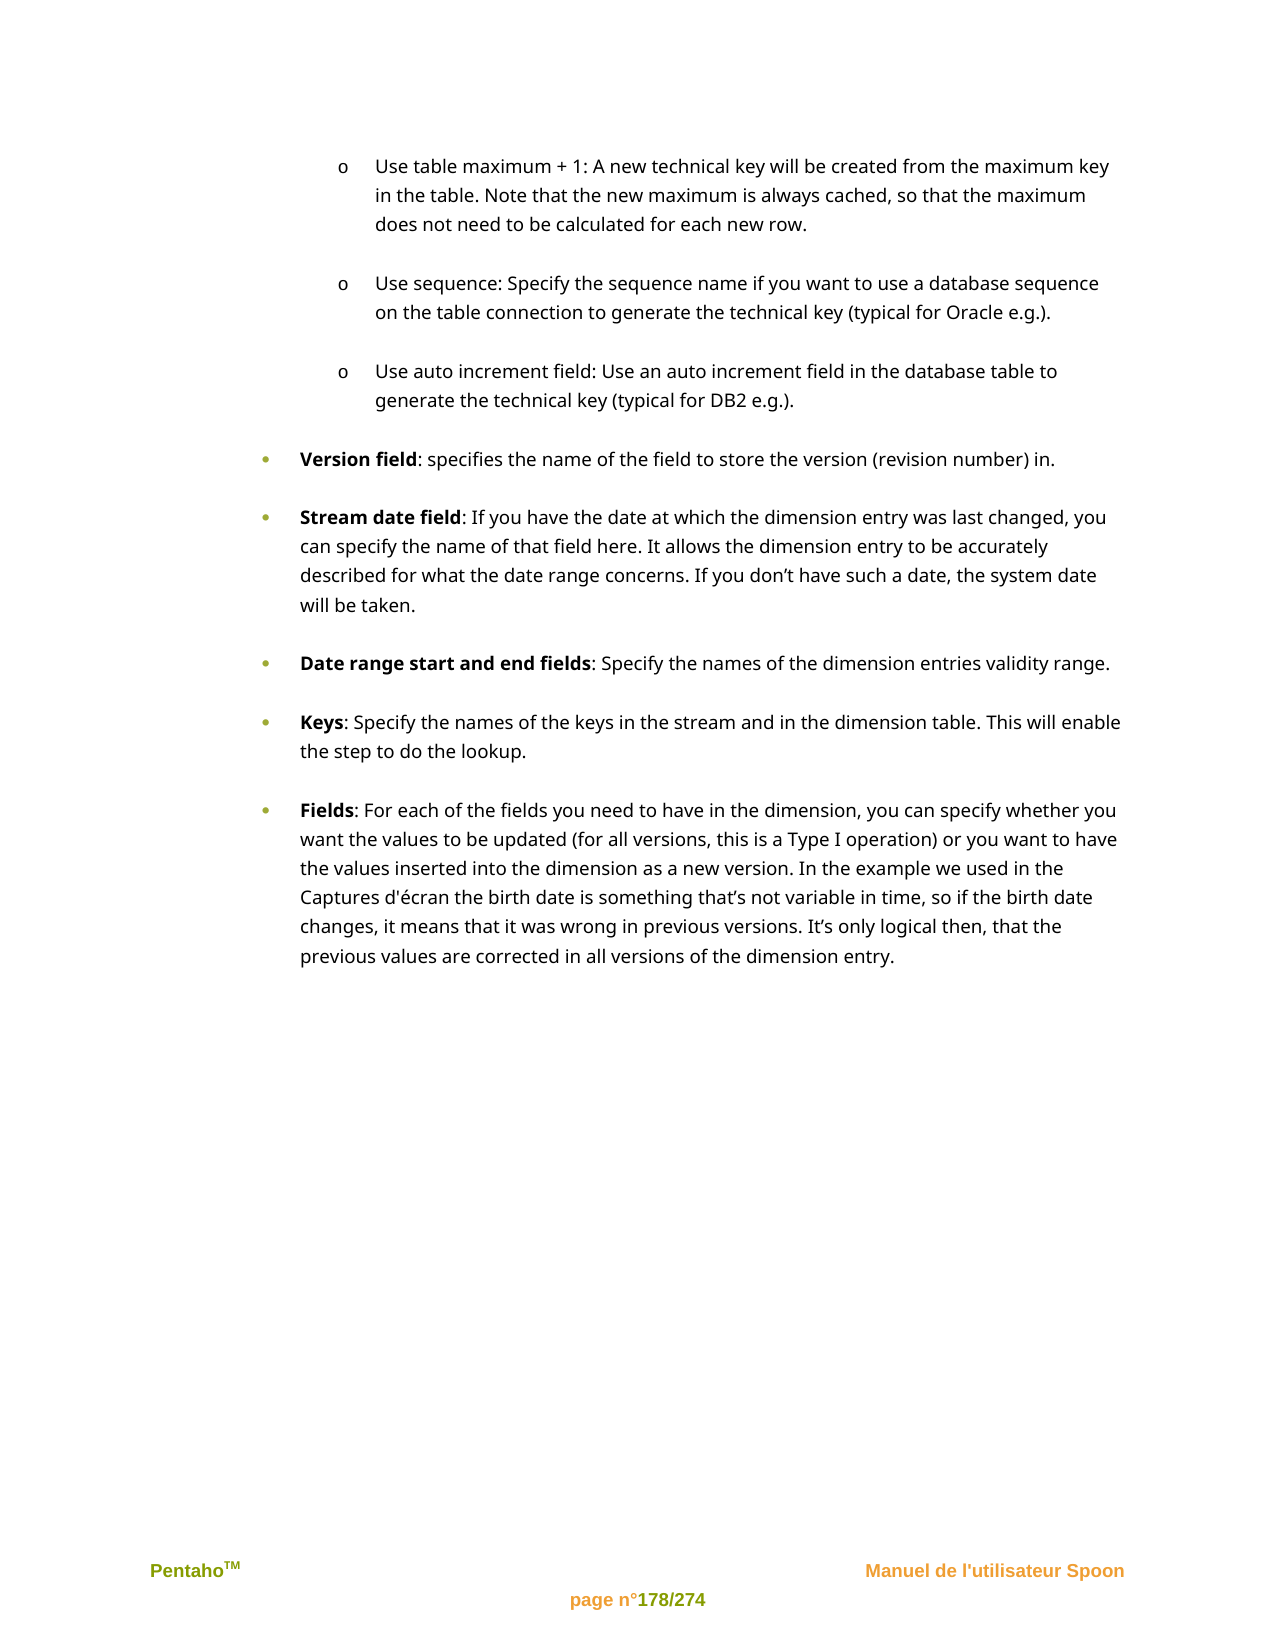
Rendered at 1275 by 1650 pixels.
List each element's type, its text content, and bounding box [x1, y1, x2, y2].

list Stream date field: If you have the date at which the dimension entry was last changed, you can specify the name of that field here. It allows the dimension entry to be accurately described for what the date range concerns. If you don’t have such a date, the system date will be taken. [262, 501, 1125, 618]
list Fields: For each of the fields you need to have in the dimension, you can specify whether you want the values to be updated (for all versions, this is a Type I operation) or you want to have the values inserted into the dimension as a new version. In the example we used in the Captures d'écran the birth date is something that’s not variable in time, so if the birth date changes, it means that it was wrong in previous versions. It’s only logical then, that the previous values are corrected in all versions of the dimension entry. [262, 794, 1125, 969]
list Use sequence: Specify the sequence name if you want to use a database sequence on the table connection to generate the technical key (typical for Oracle e.g.). [337, 267, 1125, 325]
list Keys: Specify the names of the keys in the stream and in the dimension table. This will enable the step to do the lookup. [262, 706, 1125, 764]
list Version field: specifies the name of the field to store the version (revision number) in. [262, 443, 1125, 472]
list Use auto increment field: Use an auto increment field in the database table to generate the technical key (typical for DB2 e.g.). [337, 355, 1125, 413]
list Use table maximum + 1: A new technical key will be created from the maximum key in the table. Note that the new maximum is always cached, so that the maximum does not need to be calculated for each new row. [337, 150, 1125, 237]
list Date range start and end fields: Specify the names of the dimension entries validity range. [262, 647, 1125, 677]
